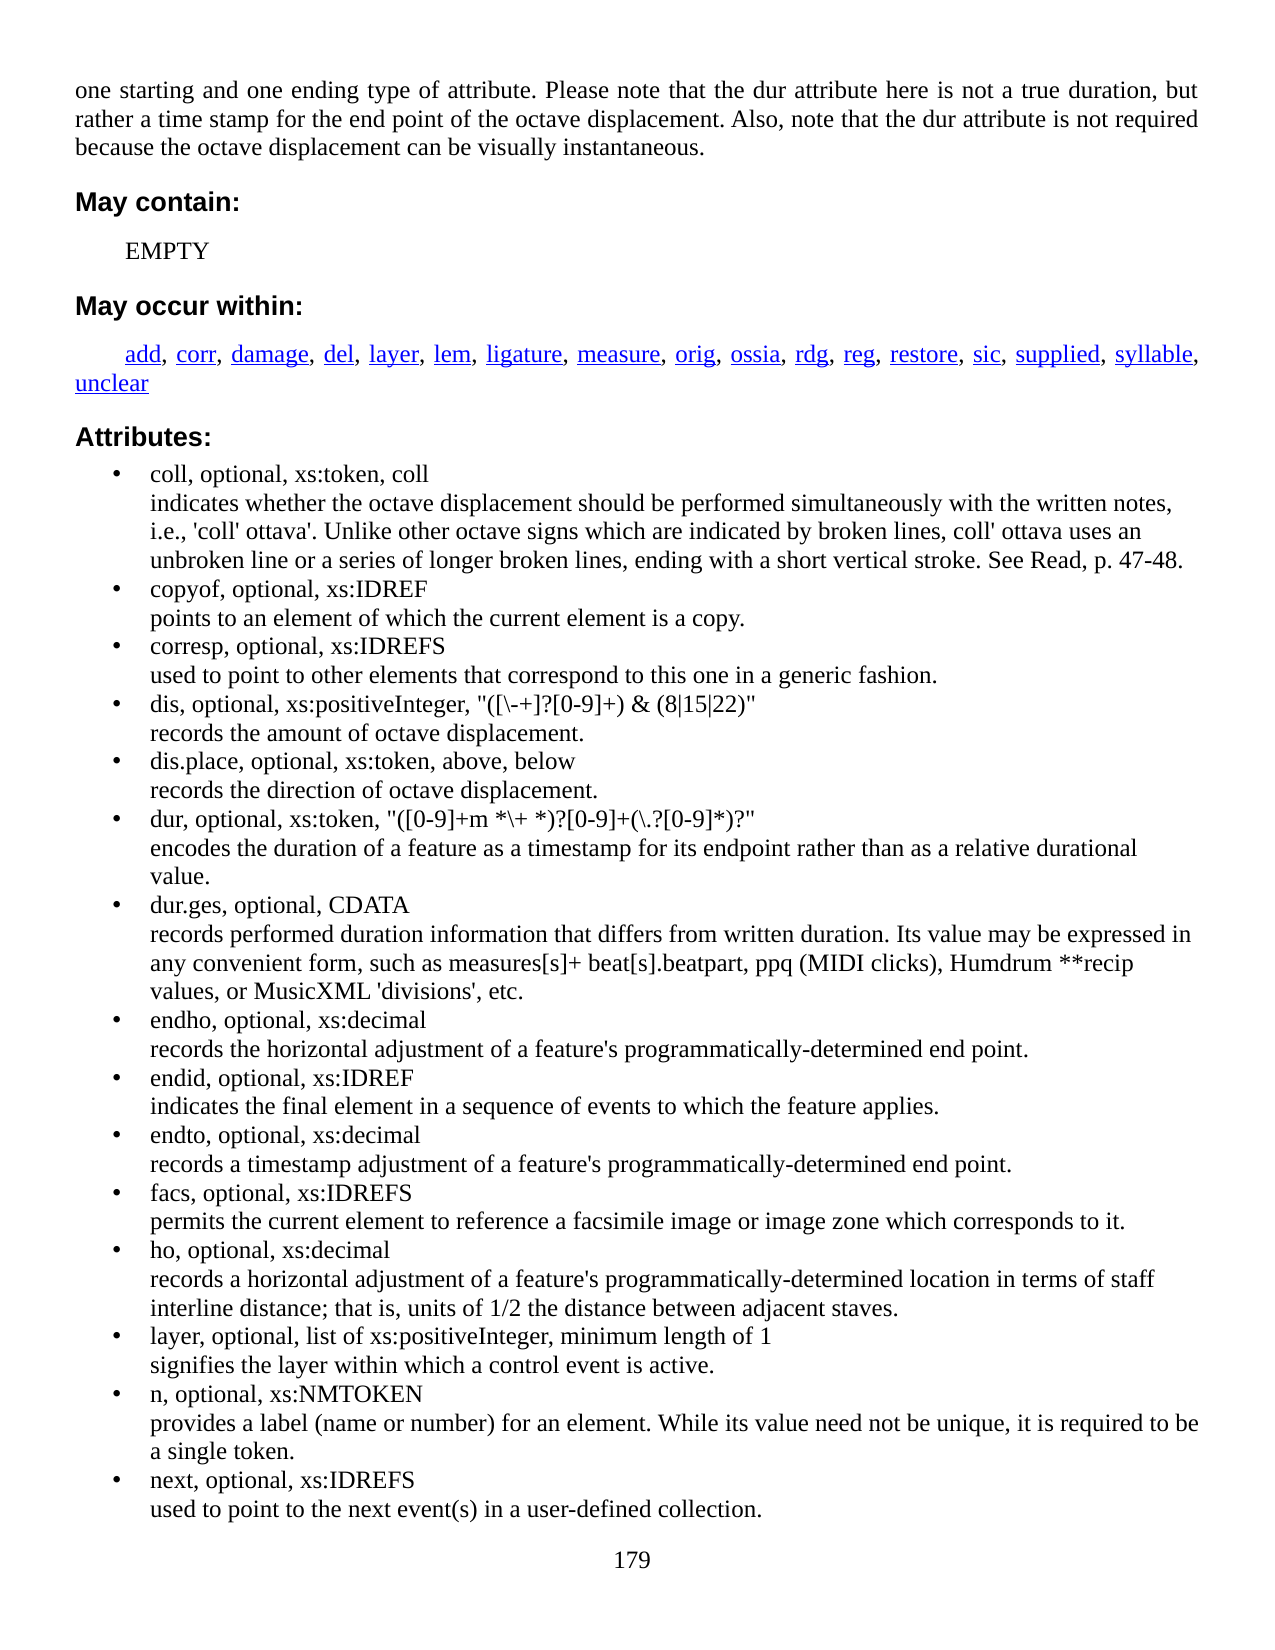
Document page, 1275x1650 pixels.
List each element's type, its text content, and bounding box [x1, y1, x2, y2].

list dur.ges, optional, CDATA records performed duration information that differs from written duration. Its value may be expressed in any convenient form, such as measures[s]+ beat[s].beatpart, ppq (MIDI clicks), Humdrum **recip values, or MusicXML 'divisions', etc. [112, 890, 1200, 1005]
subtitle May contain: [75, 186, 1200, 217]
list endid, optional, xs:IDREF indicates the final element in a sequence of events to which the feature applies. [112, 1063, 1200, 1120]
list dis.place, optional, xs:token, above, below records the direction of octave displacement. [112, 746, 1200, 804]
list endho, optional, xs:decimal records the horizontal adjustment of a feature's programmatically-determined end point. [112, 1005, 1200, 1063]
subtitle Attributes: [75, 421, 1200, 453]
list dur, optional, xs:token, "([0-9]+m *\+ *)?[0-9]+(\.?[0-9]*)?" encodes the duration of a feature as a timestamp for its endpoint rather than as a relative durational value. [112, 804, 1200, 890]
list ho, optional, xs:decimal records a horizontal adjustment of a feature's programmatically-determined location in terms of staff interline distance; that is, units of 1/2 the distance between adjacent staves. [112, 1235, 1200, 1321]
list coll, optional, xs:token, coll indicates whether the octave displacement should be performed simultaneously with the written notes, i.e., 'coll' ottava'. Unlike other octave signs which are indicated by broken lines, coll' ottava uses an unbroken line or a series of longer broken lines, ending with a short vertical stroke. See Read, p. 47-48. [112, 459, 1200, 574]
text one starting and one ending type of attribute. Please note that the dur attribute here is not a true duration, but rather a time stamp for the end point of the octave displacement. Also, note that the dur attribute is not required because the octave displacement can be visually instantaneous. [75, 75, 1200, 161]
list corresp, optional, xs:IDREFS used to point to other elements that correspond to this one in a generic fashion. [112, 631, 1200, 689]
list layer, optional, list of xs:positiveInteger, minimum length of 1 signifies the layer within which a control event is active. [112, 1321, 1200, 1379]
list dis, optional, xs:positiveInteger, "([\-+]?[0-9]+) & (8|15|22)" records the amount of octave displacement. [112, 689, 1200, 746]
list facs, optional, xs:IDREFS permits the current element to reference a facsimile image or image zone which corresponds to it. [112, 1178, 1200, 1235]
list endto, optional, xs:decimal records a timestamp adjustment of a feature's programmatically-determined end point. [112, 1120, 1200, 1178]
list copyof, optional, xs:IDREF points to an element of which the current element is a copy. [112, 574, 1200, 631]
subtitle May occur within: [75, 289, 1200, 321]
text add, corr, damage, del, layer, lem, ligature, measure, orig, ossia, rdg, reg, restore, sic, supplied, syllable, unclear [75, 339, 1200, 396]
list n, optional, xs:NMTOKEN provides a label (name or number) for an element. While its value need not be unique, it is required to be a single token. [112, 1379, 1200, 1465]
text EMPTY [75, 236, 1200, 264]
list next, optional, xs:IDREFS used to point to the next event(s) in a user-defined collection. [112, 1465, 1200, 1523]
